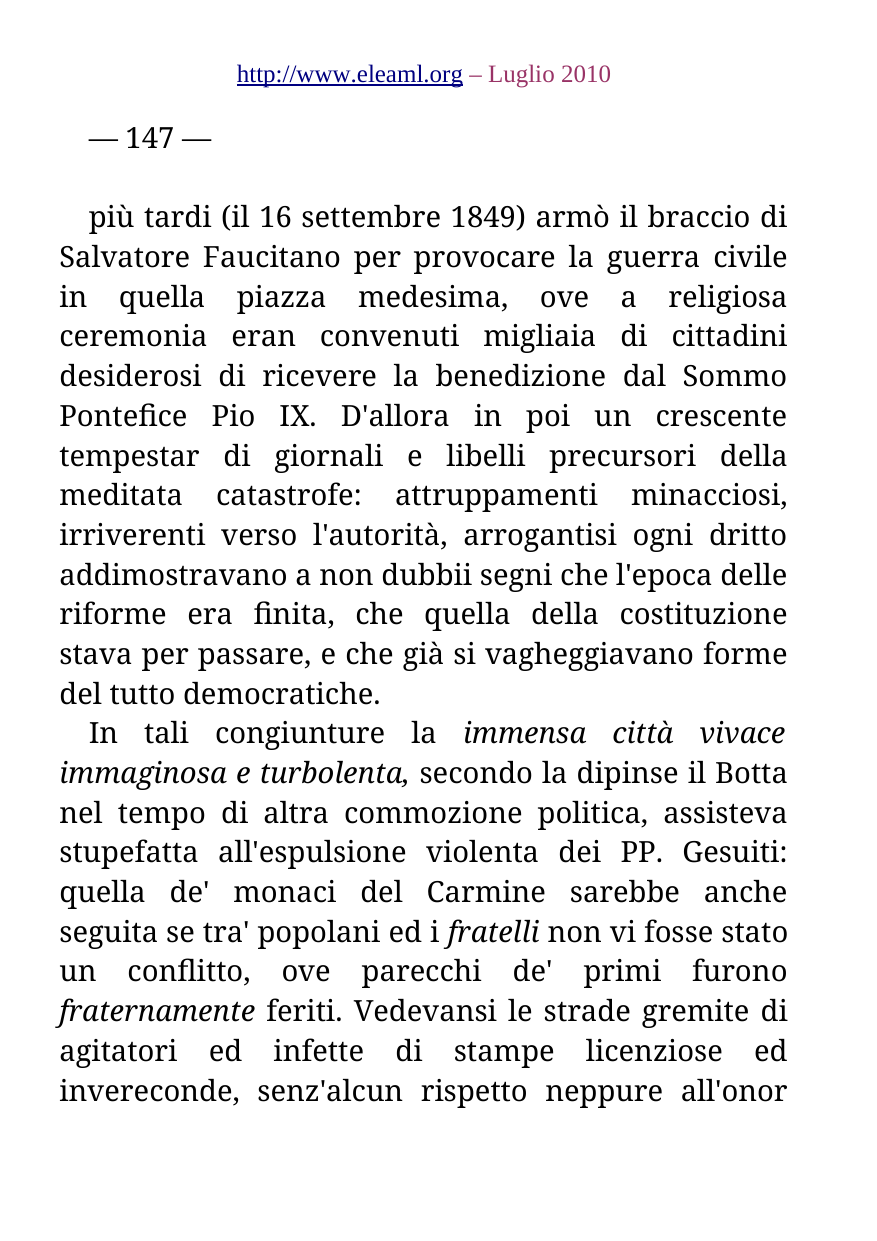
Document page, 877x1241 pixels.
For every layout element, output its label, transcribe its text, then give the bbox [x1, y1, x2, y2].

text In tali congiunture la immensa città vivace immaginosa e turbolenta, secondo la dipinse il Botta nel tempo di altra commozione politica, assisteva stupefatta all'espulsione violenta dei PP. Gesuiti: quella de' monaci del Carmine sarebbe anche seguita se tra' popolani ed i fratelli non vi fosse stato un conflitto, ove parecchi de' primi furono fraternamente feriti. Vedevansi le strade gremite di agitatori ed infette di stampe licenziose ed invereconde, senz'alcun rispetto neppure all'onor [59, 713, 788, 1109]
text più tardi (il 16 settembre 1849) armò il braccio di Salvatore Faucitano per provocare la guerra civile in quella piazza medesima, ove a religiosa ceremonia eran convenuti migliaia di cittadini desiderosi di ricevere la benedizione dal Sommo Pontefice Pio IX. D'allora in poi un crescente tempestar di giornali e libelli precursori della meditata catastrofe: attruppamenti minacciosi, irriverenti verso l'autorità, arrogantisi ogni dritto addimostravano a non dubbii segni che l'epoca delle riforme era finita, che quella della costituzione stava per passare, e che già si vagheggiavano forme del tutto democratiche. [59, 197, 788, 713]
text — 147 — [59, 117, 788, 157]
